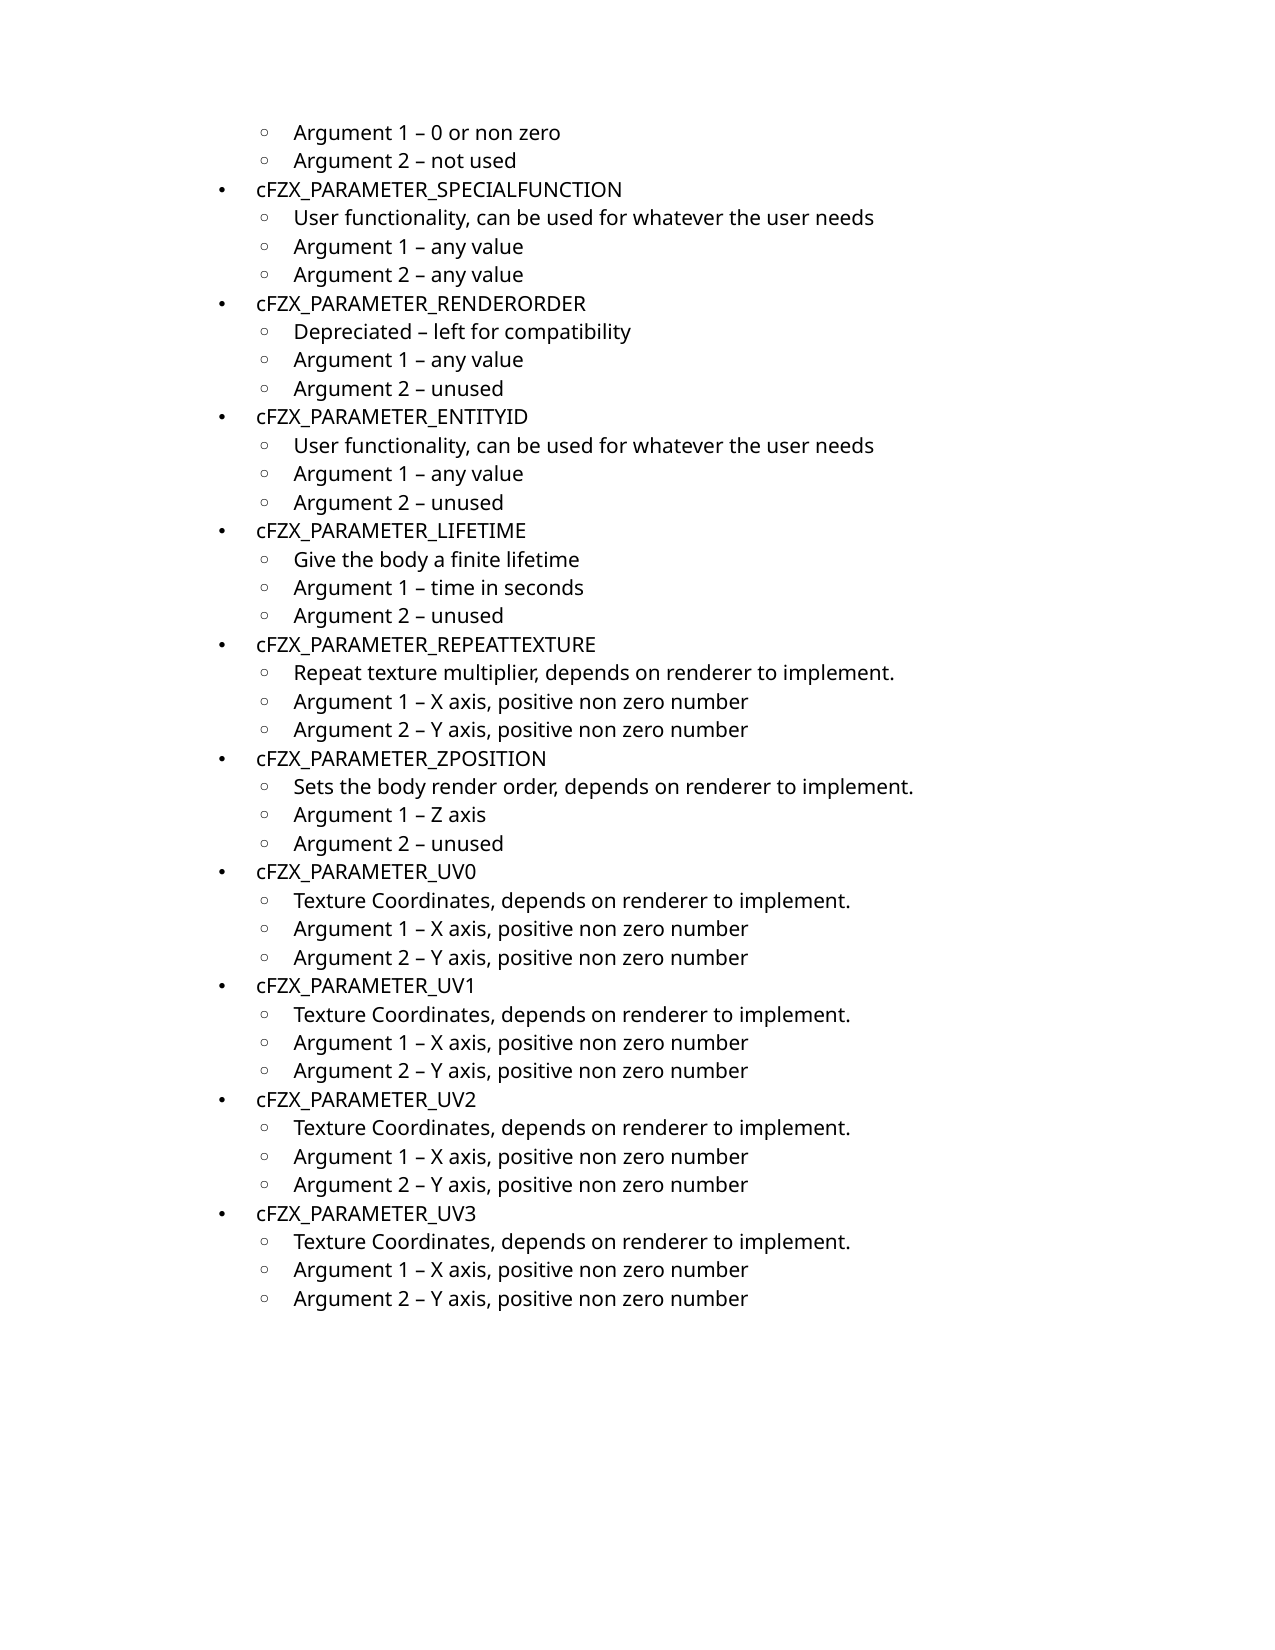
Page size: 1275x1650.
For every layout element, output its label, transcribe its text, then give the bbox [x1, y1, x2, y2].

list cFZX_PARAMETER_SPECIALFUNCTION [218, 175, 1157, 203]
list cFZX_PARAMETER_REPEATTEXTURE [218, 630, 1157, 658]
list Argument 2 – unused [256, 488, 1157, 516]
list Argument 2 – unused [256, 374, 1157, 402]
list Argument 1 – X axis, positive non zero number [256, 914, 1157, 943]
list Texture Coordinates, depends on renderer to implement. [256, 1000, 1157, 1028]
list Argument 2 – Y axis, positive non zero number [256, 1057, 1157, 1085]
list Argument 2 – Y axis, positive non zero number [256, 943, 1157, 971]
list Argument 2 – not used [256, 147, 1157, 175]
list Depreciated – left for compatibility [256, 317, 1157, 346]
list Argument 2 – Y axis, positive non zero number [256, 1170, 1157, 1199]
list Argument 1 – 0 or non zero [256, 118, 1157, 147]
list Repeat texture multiplier, depends on renderer to implement. [256, 658, 1157, 687]
list cFZX_PARAMETER_UV3 [218, 1199, 1157, 1227]
list cFZX_PARAMETER_RENDERORDER [218, 289, 1157, 317]
list Sets the body render order, depends on renderer to implement. [256, 772, 1157, 801]
list Argument 2 – Y axis, positive non zero number [256, 715, 1157, 744]
list Argument 2 – unused [256, 829, 1157, 857]
list Argument 1 – any value [256, 459, 1157, 488]
list Argument 1 – X axis, positive non zero number [256, 687, 1157, 715]
list cFZX_PARAMETER_LIFETIME [218, 516, 1157, 545]
list Argument 1 – X axis, positive non zero number [256, 1142, 1157, 1170]
list Argument 1 – X axis, positive non zero number [256, 1256, 1157, 1284]
list cFZX_PARAMETER_ZPOSITION [218, 744, 1157, 772]
list Give the body a finite lifetime [256, 545, 1157, 573]
list cFZX_PARAMETER_ENTITYID [218, 402, 1157, 431]
list Texture Coordinates, depends on renderer to implement. [256, 1227, 1157, 1256]
list cFZX_PARAMETER_UV1 [218, 971, 1157, 1000]
list cFZX_PARAMETER_UV2 [218, 1085, 1157, 1113]
list Argument 2 – any value [256, 260, 1157, 289]
list Argument 2 – unused [256, 602, 1157, 630]
list Argument 1 – X axis, positive non zero number [256, 1028, 1157, 1057]
list Texture Coordinates, depends on renderer to implement. [256, 1113, 1157, 1142]
list Argument 1 – any value [256, 346, 1157, 374]
list Argument 1 – Z axis [256, 801, 1157, 829]
list User functionality, can be used for whatever the user needs [256, 203, 1157, 232]
list cFZX_PARAMETER_UV0 [218, 857, 1157, 886]
list User functionality, can be used for whatever the user needs [256, 431, 1157, 459]
list Argument 2 – Y axis, positive non zero number [256, 1284, 1157, 1312]
list Texture Coordinates, depends on renderer to implement. [256, 886, 1157, 914]
list Argument 1 – any value [256, 232, 1157, 260]
list Argument 1 – time in seconds [256, 573, 1157, 602]
